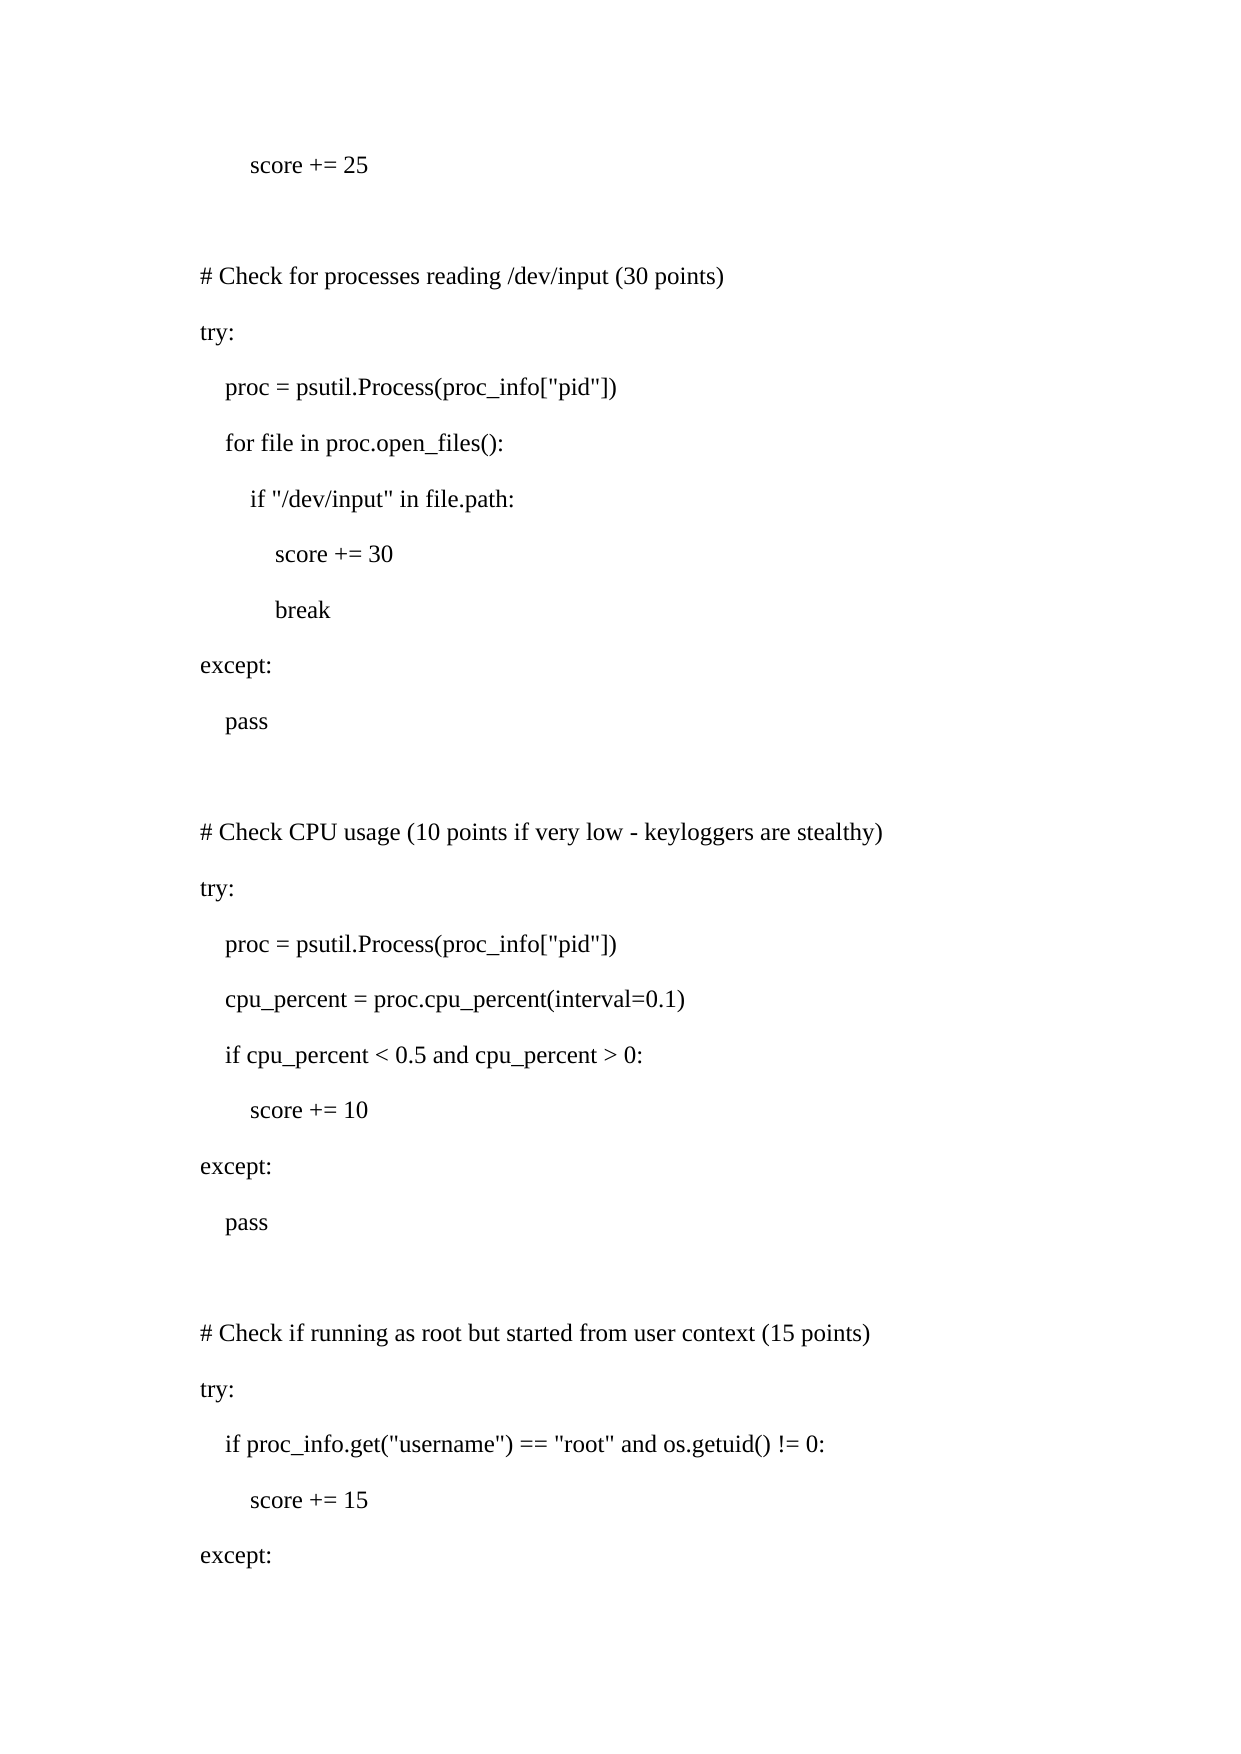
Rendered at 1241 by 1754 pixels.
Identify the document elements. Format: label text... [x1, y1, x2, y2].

text proc = psutil.Process(proc_info["pid"]) [150, 929, 1091, 957]
text # Check for processes reading /dev/input (30 points) [150, 261, 1091, 290]
text if cpu_percent < 0.5 and cpu_percent > 0: [150, 1040, 1091, 1069]
text try: [150, 1374, 1091, 1402]
text # Check if running as root but started from user context (15 points) [150, 1318, 1091, 1347]
text pass [150, 706, 1091, 735]
text score += 15 [150, 1485, 1091, 1514]
text except: [150, 1151, 1091, 1180]
text score += 10 [150, 1096, 1091, 1124]
text for file in proc.open_files(): [150, 428, 1091, 457]
text except: [150, 651, 1091, 679]
text try: [150, 317, 1091, 346]
text except: [150, 1541, 1091, 1569]
text score += 25 [150, 150, 1091, 179]
text if proc_info.get("username") == "root" and os.getuid() != 0: [150, 1429, 1091, 1458]
text pass [150, 1207, 1091, 1236]
text try: [150, 873, 1091, 902]
text if "/dev/input" in file.path: [150, 484, 1091, 512]
text proc = psutil.Process(proc_info["pid"]) [150, 372, 1091, 401]
text score += 30 [150, 539, 1091, 568]
text cpu_percent = proc.cpu_percent(interval=0.1) [150, 984, 1091, 1013]
text # Check CPU usage (10 points if very low - keyloggers are stealthy) [150, 817, 1091, 846]
text break [150, 595, 1091, 624]
